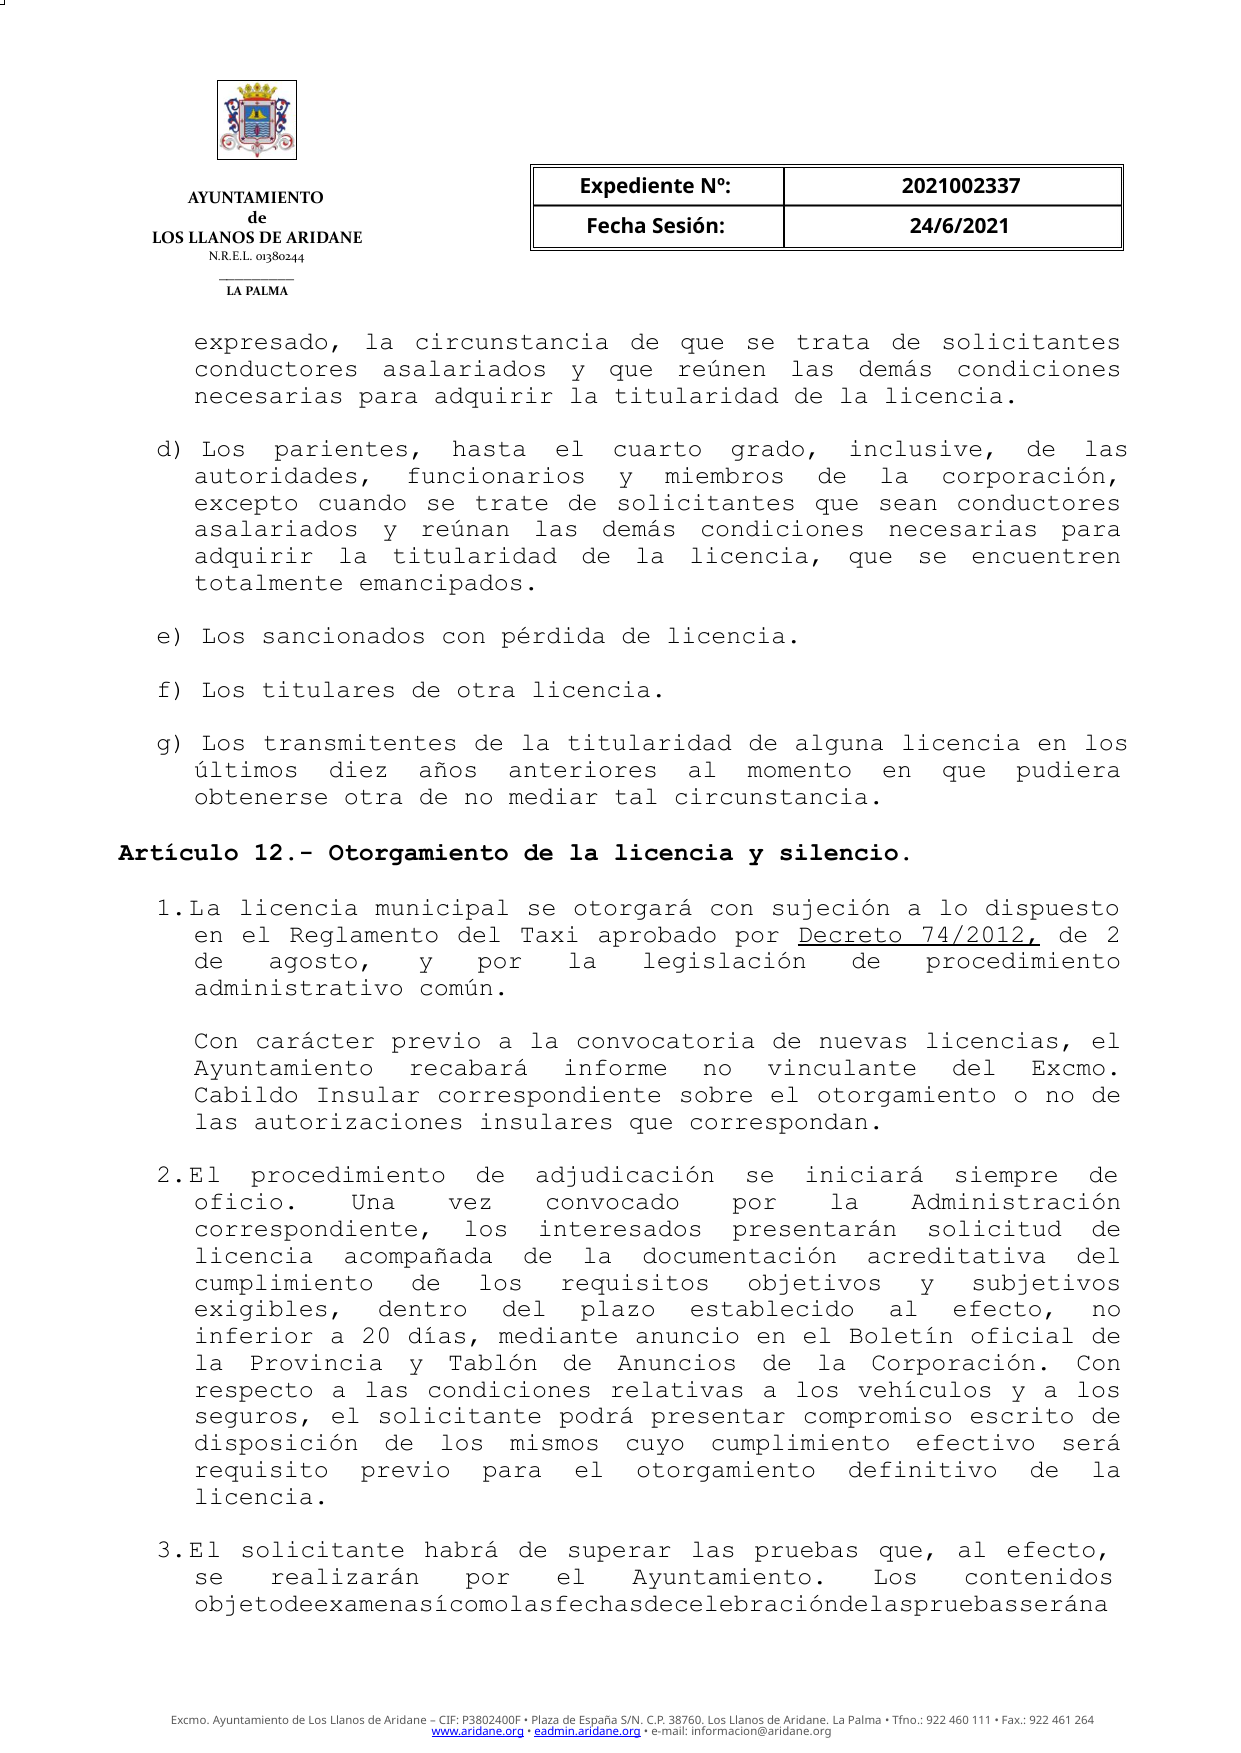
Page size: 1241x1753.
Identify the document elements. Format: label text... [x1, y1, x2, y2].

text respecto a las condiciones relativas a los vehículos y a los [194, 1376, 1146, 1402]
text administrativo común. [194, 974, 1146, 1001]
text Ayuntamiento recabará informe no vinculante del Excmo. [194, 1054, 1146, 1081]
text conductores asalariados y que reúnen las demás condiciones [194, 355, 1146, 382]
text disposición de los mismos cuyo cumplimiento efectivo será [194, 1429, 1146, 1456]
text cumplimiento de los requisitos objetivos y subjetivos [194, 1269, 1146, 1295]
text Con carácter previo a la convocatoria de nuevas licencias, el [194, 1026, 1146, 1054]
text LOS LLANOS DE ARIDANE [152, 230, 387, 247]
picture [218, 81, 296, 159]
text en el Reglamento del Taxi aprobado por Decreto 74/2012, de 2 [194, 921, 1146, 947]
text de [247, 210, 387, 227]
text _ [317, 266, 327, 282]
text d) Los parientes, hasta el cuarto grado, inclusive, de las [156, 433, 1146, 462]
text la Provincia y Tablón de Anuncios de la Corporación. Con [194, 1349, 1146, 1376]
text 2 [156, 1160, 171, 1188]
text seguros, el solicitante podrá presentar compromiso escrito de [194, 1402, 1146, 1429]
text asalariados y reúnan las demás condiciones necesarias para [194, 516, 1146, 542]
text correspondiente, los interesados presentarán solicitud de [194, 1215, 1146, 1242]
text AYUNTAMIENTO [188, 190, 387, 207]
text Expediente Nº: [579, 173, 761, 198]
text e) Los sancionados con pérdida de licencia. [156, 621, 819, 649]
text LA PALMA [226, 286, 317, 298]
text las autorizaciones insulares que correspondan. [194, 1108, 1146, 1135]
text ________ [226, 266, 317, 282]
text obtenerse otra de no mediar tal circunstancia. [194, 783, 1146, 810]
text de agosto, y por la legislación de procedimiento [194, 947, 1146, 974]
text licencia. [194, 1483, 1146, 1510]
text requisito previo para el otorgamiento definitivo de la [194, 1456, 1146, 1483]
text N.R.E.L. 01380244 [208, 250, 327, 262]
text expresado, la circunstancia de que se trata de solicitantes [194, 327, 1146, 355]
text se realizarán por el Ayuntamiento. Los contenidos [194, 1563, 1139, 1590]
text últimos diez años anteriores al momento en que pudiera [194, 757, 1146, 783]
text exigibles, dentro del plazo establecido al efecto, no [194, 1295, 1146, 1322]
text www.aridane.org • eadmin.aridane.org • e-mail: informacion@aridane.org [431, 1724, 834, 1738]
text f) Los titulares de otra licencia. [156, 674, 819, 703]
text Excmo. Ayuntamiento de Los Llanos de Aridane – CIF: P3802400F • Plaza de España S/N. C.P. 38760. Los Llanos de Aridane. La Palma • Tfno.: 922 460 111 • Fax.: 922 461 264 [171, 1713, 1095, 1727]
picture [531, 165, 1123, 250]
text 2021002337 [902, 173, 1059, 198]
text licencia acompañada de la documentación acreditativa del [194, 1242, 1146, 1269]
text .El procedimiento de adjudicación se iniciará siempre de [171, 1160, 1146, 1188]
text 3 [156, 1535, 171, 1563]
text _ [219, 266, 226, 279]
text oficio. Una vez convocado por la Administración [194, 1188, 1146, 1215]
text adquirir la titularidad de la licencia, que se encuentren [194, 542, 1146, 569]
text totalmente emancipados. [194, 569, 1146, 596]
text inferior a 20 días, mediante anuncio en el Boletín oficial de [194, 1322, 1146, 1349]
text Artículo 12.- Otorgamiento de la licencia y silencio. [119, 838, 939, 866]
text autoridades, funcionarios y miembros de la corporación, [194, 462, 1146, 489]
text 24/6/2021 [909, 214, 1059, 239]
text g) Los transmitentes de la titularidad de alguna licencia en los [156, 728, 1146, 757]
text .La licencia municipal se otorgará con sujeción a lo dispuesto [171, 892, 1146, 921]
text Cabildo Insular correspondiente sobre el otorgamiento o no de [194, 1081, 1146, 1108]
text objetodeexamenasícomolasfechasdecelebracióndelaspruebasserána [194, 1590, 1139, 1617]
text .El solicitante habrá de superar las pruebas que, al efecto, [171, 1535, 1139, 1563]
text 1 [156, 892, 171, 921]
text excepto cuando se trate de solicitantes que sean conductores [194, 489, 1146, 516]
text necesarias para adquirir la titularidad de la licencia. [194, 382, 1146, 408]
text Fecha Sesión: [586, 214, 761, 239]
